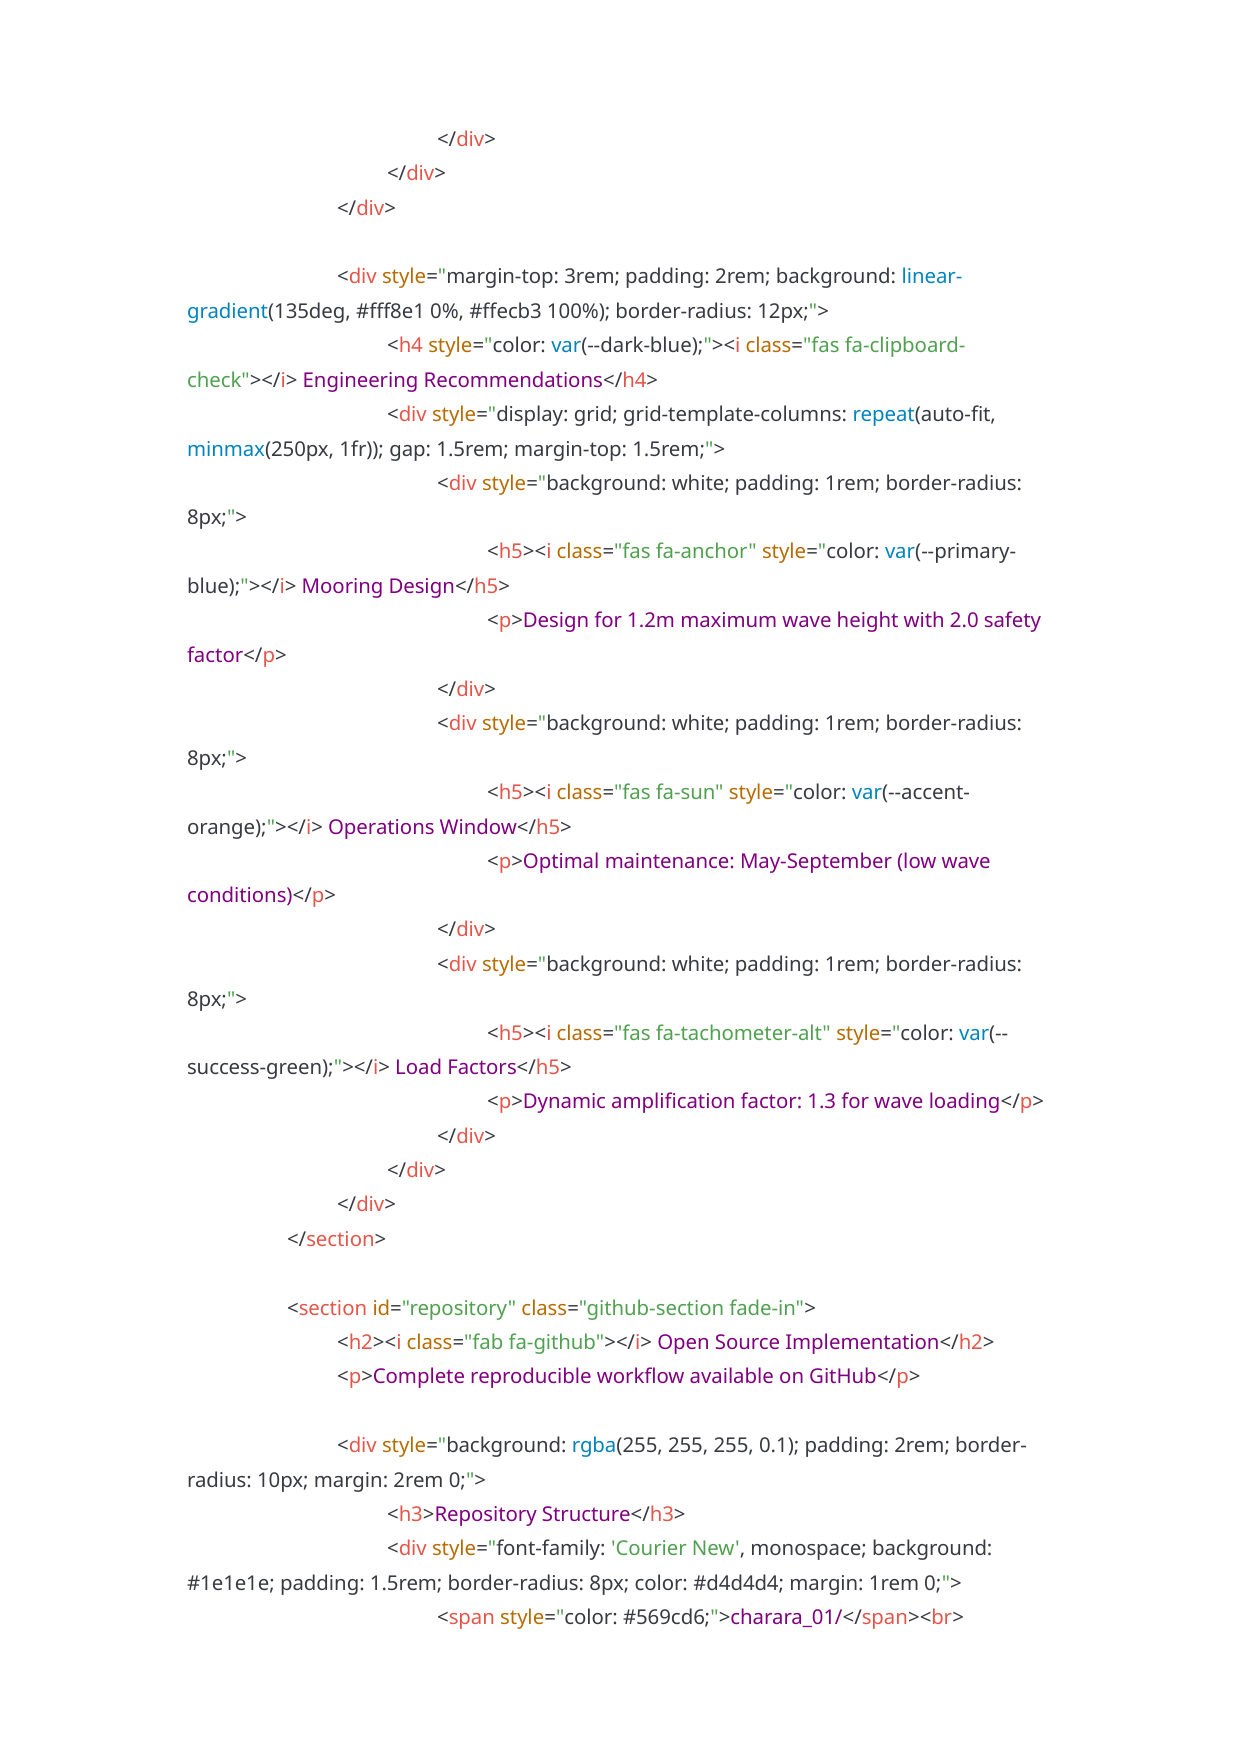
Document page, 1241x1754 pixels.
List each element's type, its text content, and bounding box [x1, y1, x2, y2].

text </div> [187, 668, 1053, 702]
text <h3>Repository Structure</h3> [187, 1493, 1053, 1527]
text <p>Dynamic amplification factor: 1.3 for wave loading</p> [187, 1081, 1053, 1115]
text <h5><i class="fas fa-anchor" style="color: var(--primary-blue);"></i> Mooring Design</h5> [187, 531, 1053, 599]
text <div style="font-family: 'Courier New', monospace; background: #1e1e1e; padding: 1.5rem; border-radius: 8px; color: #d4d4d4; margin: 1rem 0;"> [187, 1527, 1053, 1596]
text <h5><i class="fas fa-tachometer-alt" style="color: var(--success-green);"></i> Load Factors</h5> [187, 1012, 1053, 1081]
text <section id="repository" class="github-section fade-in"> [187, 1287, 1053, 1321]
text </div> [187, 152, 1053, 187]
text <div style="background: rgba(255, 255, 255, 0.1); padding: 2rem; border-radius: 10px; margin: 2rem 0;"> [187, 1424, 1053, 1493]
text <div style="background: white; padding: 1rem; border-radius: 8px;"> [187, 462, 1053, 531]
text </div> [187, 1149, 1053, 1184]
text <div style="background: white; padding: 1rem; border-radius: 8px;"> [187, 702, 1053, 771]
text <h4 style="color: var(--dark-blue);"><i class="fas fa-clipboard-check"></i> Engineering Recommendations</h4> [187, 324, 1053, 393]
text <div style="background: white; padding: 1rem; border-radius: 8px;"> [187, 943, 1053, 1012]
text <div style="margin-top: 3rem; padding: 2rem; background: linear-gradient(135deg, #fff8e1 0%, #ffecb3 100%); border-radius: 12px;"> [187, 256, 1053, 324]
text </section> [187, 1218, 1053, 1252]
text <h2><i class="fab fa-github"></i> Open Source Implementation</h2> [187, 1321, 1053, 1356]
text <span style="color: #569cd6;">charara_01/</span><br> [187, 1596, 1053, 1631]
text </div> [187, 118, 1053, 152]
text </div> [187, 1115, 1053, 1149]
text <p>Design for 1.2m maximum wave height with 2.0 safety factor</p> [187, 599, 1053, 668]
text <h5><i class="fas fa-sun" style="color: var(--accent-orange);"></i> Operations Window</h5> [187, 771, 1053, 840]
text <p>Complete reproducible workflow available on GitHub</p> [187, 1356, 1053, 1390]
text </div> [187, 187, 1053, 221]
text </div> [187, 909, 1053, 943]
text <div style="display: grid; grid-template-columns: repeat(auto-fit, minmax(250px, 1fr)); gap: 1.5rem; margin-top: 1.5rem;"> [187, 393, 1053, 462]
text <p>Optimal maintenance: May-September (low wave conditions)</p> [187, 840, 1053, 909]
text </div> [187, 1184, 1053, 1218]
